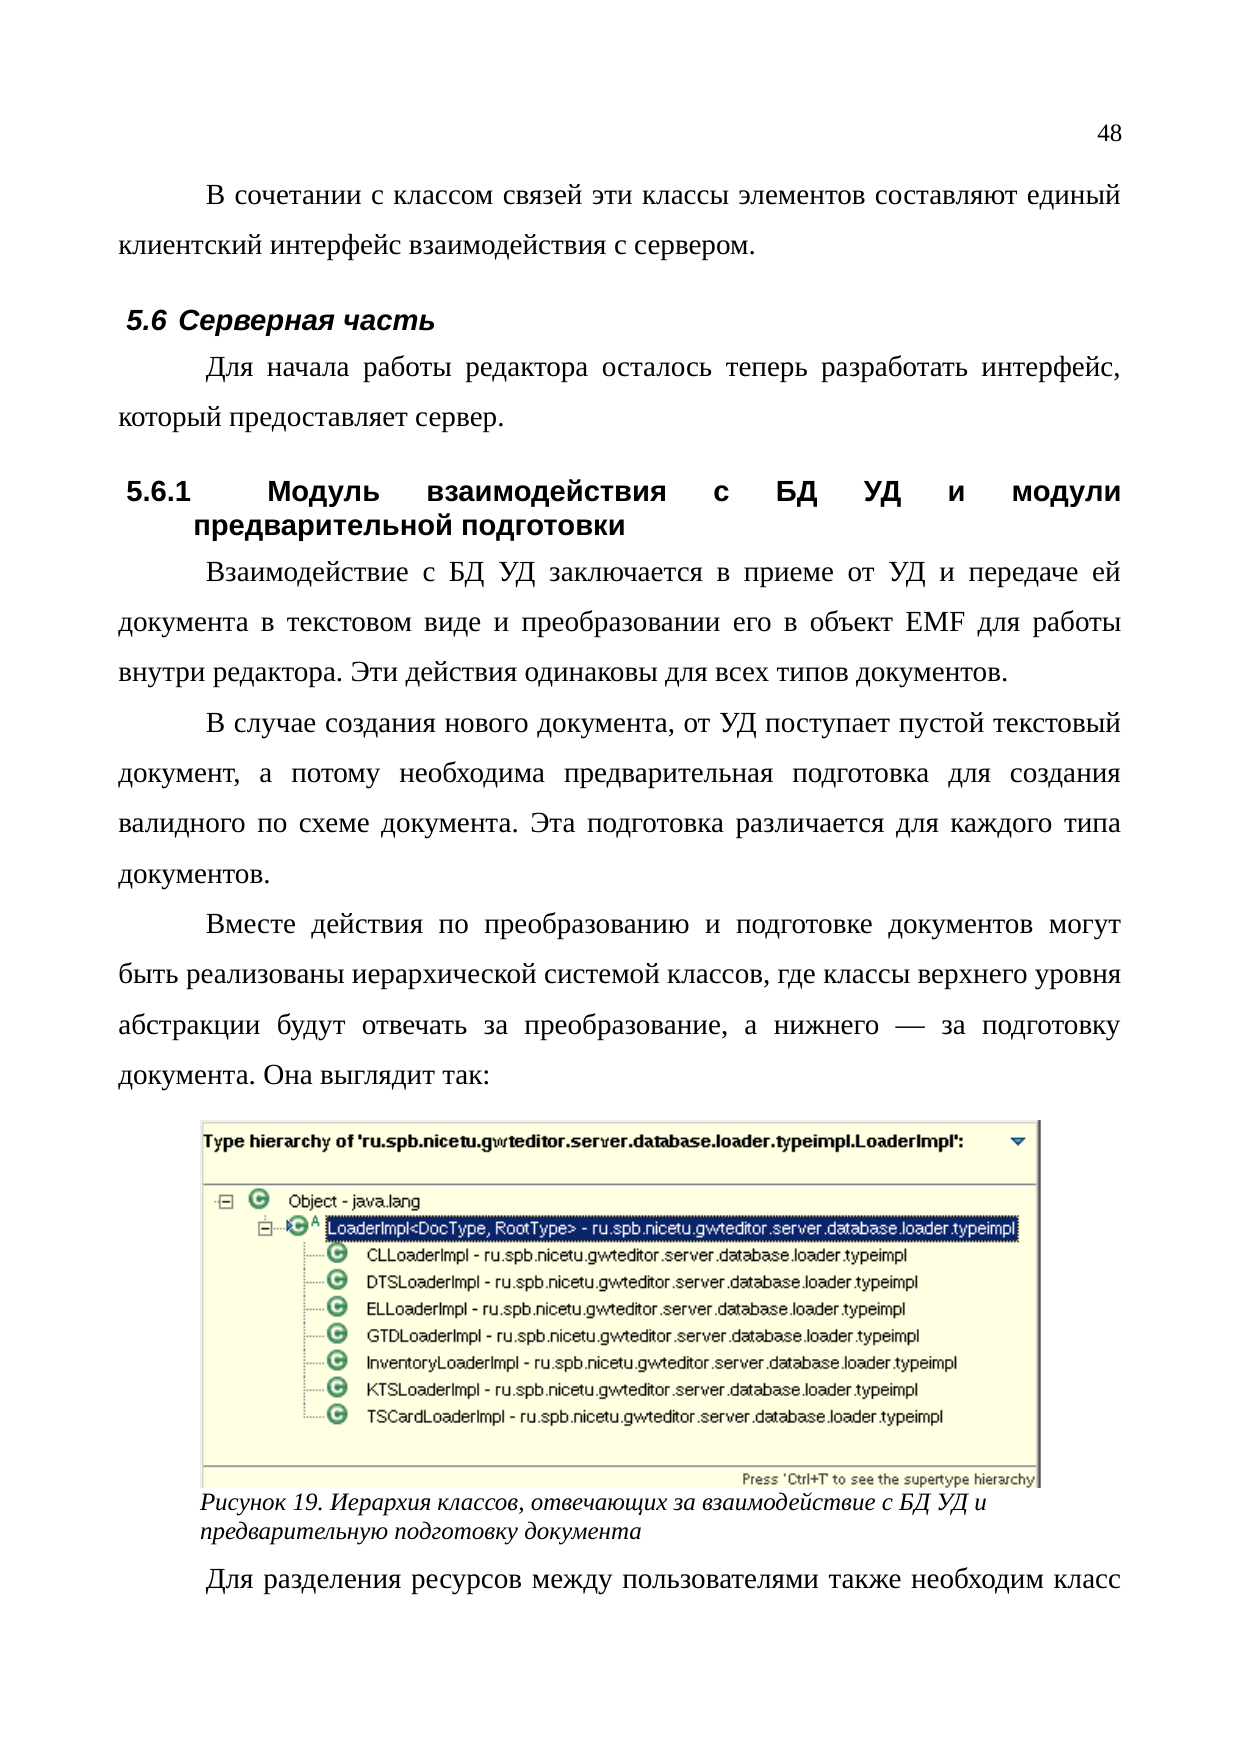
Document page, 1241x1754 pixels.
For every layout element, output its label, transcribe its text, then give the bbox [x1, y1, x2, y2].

subtitle Модуль взаимодействия с БД УД и модули предварительной подготовки [118, 474, 1122, 541]
text Для начала работы редактора осталось теперь разработать интерфейс, который предоставляет сервер. [118, 349, 1122, 433]
text В случае создания нового документа, от УД поступает пустой текстовый документ, а потому необходима предварительная подготовка для создания валидного по схеме документа. Эта подготовка различается для каждого типа документов. [118, 705, 1122, 889]
text В сочетании с классом связей эти классы элементов составляют единый клиентский интерфейс взаимодействия с сервером. [118, 177, 1122, 261]
text Вместе действия по преобразованию и подготовке документов могут быть реализованы иерархической системой классов, где классы верхнего уровня абстракции будут отвечать за преобразование, а нижнего — за подготовку документа. Она выглядит так: [118, 906, 1122, 1091]
text Рисунок 19. Иерархия классов, отвечающих за взаимодействие с БД УД и предварительную подготовку документа [200, 1488, 1040, 1545]
text Для разделения ресурсов между пользователями также необходим класс [118, 1107, 1122, 1595]
subtitle Серверная часть [118, 303, 1122, 336]
text Взаимодействие с БД УД заключается в приеме от УД и передаче ей документа в текстовом виде и преобразовании его в объект EMF для работы внутри редактора. Эти действия одинаковы для всех типов документов. [118, 554, 1122, 688]
